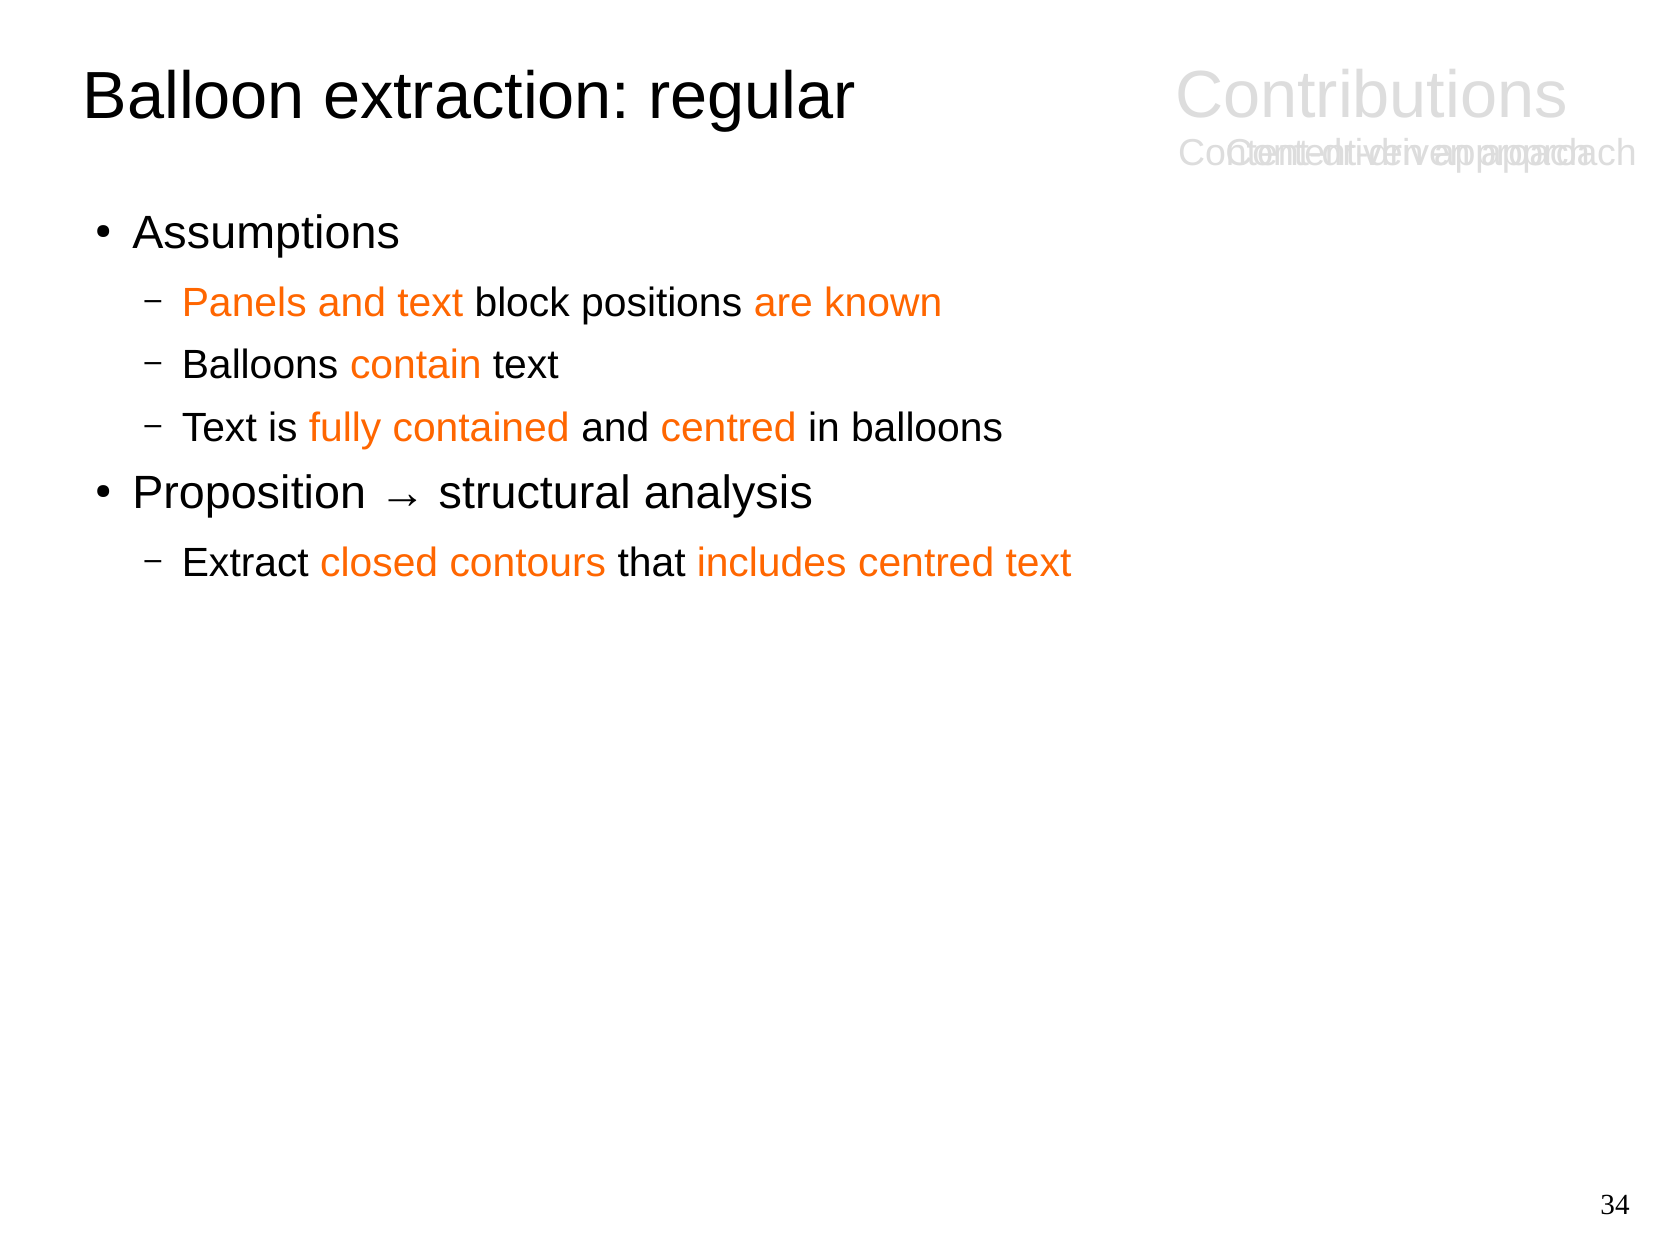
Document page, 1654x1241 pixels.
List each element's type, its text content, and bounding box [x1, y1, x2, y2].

list Assumptions Panels and text block positions are known Balloons contain text Text is fully contained and centred in balloons Proposition → structural analysis Extract closed contours that includes centred text [82, 206, 1571, 587]
text_box Content-driven approach [1210, 124, 1654, 181]
title Balloon extraction: regular [82, 49, 1571, 142]
